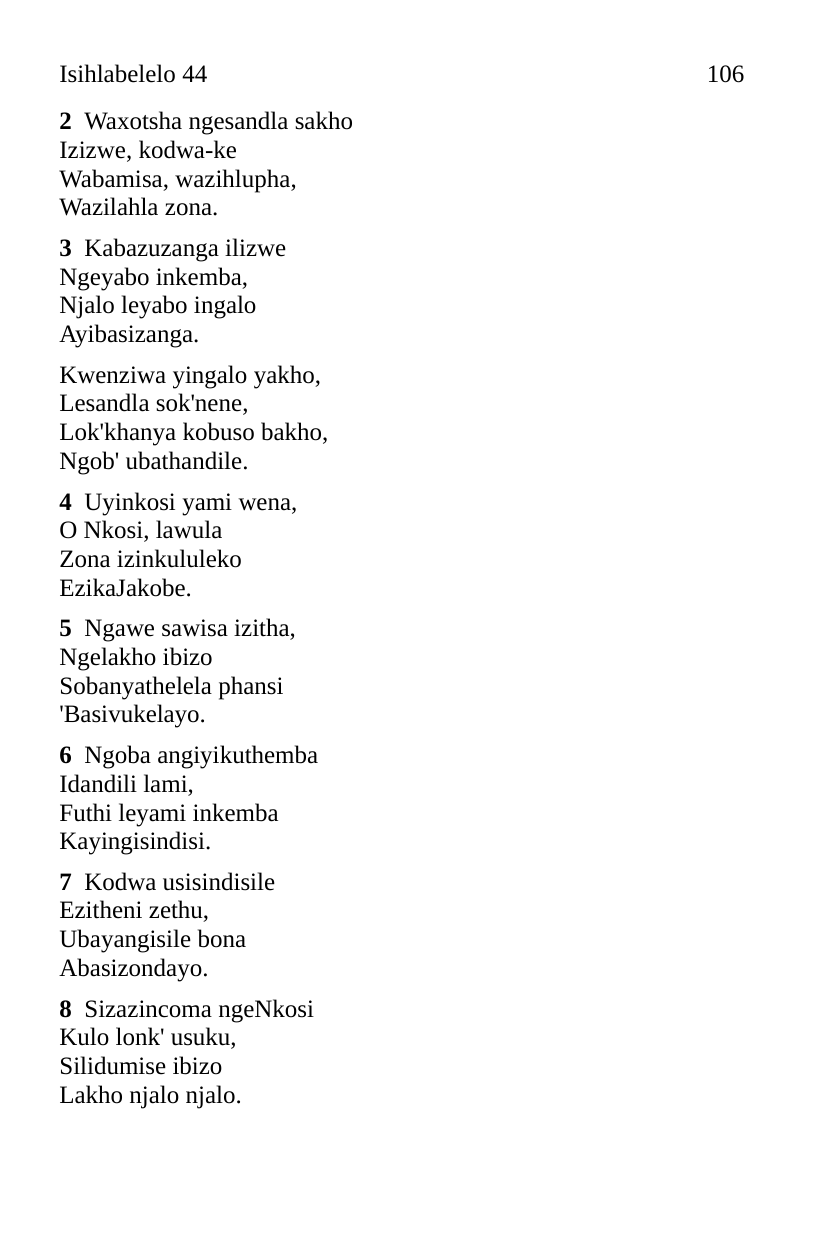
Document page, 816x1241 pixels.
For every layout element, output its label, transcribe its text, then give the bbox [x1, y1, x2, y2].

text Lok'khanya kobuso bakho, [59, 417, 744, 446]
text Abasizondayo. [59, 953, 744, 982]
text Futhi leyami inkemba [59, 798, 744, 826]
text Idandili lami, [59, 769, 744, 798]
text Ubayangisile bona [59, 924, 744, 953]
text Silidumise ibizo [59, 1051, 744, 1080]
text 2 Waxotsha ngesandla sakho [59, 106, 744, 135]
text Kulo lonk' usuku, [59, 1022, 744, 1051]
text Izizwe, kodwa-ke [59, 135, 744, 164]
text Ngob' ubathandile. [59, 446, 744, 475]
text Kayingisindisi. [59, 826, 744, 855]
text EzikaJakobe. [59, 573, 744, 602]
text 4 Uyinkosi yami wena, [59, 487, 744, 515]
text Ayibasizanga. [59, 319, 744, 348]
text Ngelakho ibizo [59, 642, 744, 671]
text Wabamisa, wazihlupha, [59, 164, 744, 192]
text Njalo leyabo ingalo [59, 291, 744, 319]
text 5 Ngawe sawisa izitha, [59, 613, 744, 642]
text Zona izinkululeko [59, 544, 744, 573]
text O Nkosi, lawula [59, 515, 744, 544]
text 8 Sizazincoma ngeNkosi [59, 994, 744, 1022]
text 7 Kodwa usisindisile [59, 867, 744, 896]
text Lakho njalo njalo. [59, 1080, 744, 1109]
text Wazilahla zona. [59, 192, 744, 221]
text Ngeyabo inkemba, [59, 262, 744, 291]
text Kwenziwa yingalo yakho, [59, 360, 744, 388]
text 6 Ngoba angiyikuthemba [59, 740, 744, 769]
text Lesandla sok'nene, [59, 388, 744, 417]
text 'Basivukelayo. [59, 699, 744, 728]
text Sobanyathelela phansi [59, 671, 744, 699]
text 3 Kabazuzanga ilizwe [59, 233, 744, 262]
text Ezitheni zethu, [59, 896, 744, 924]
